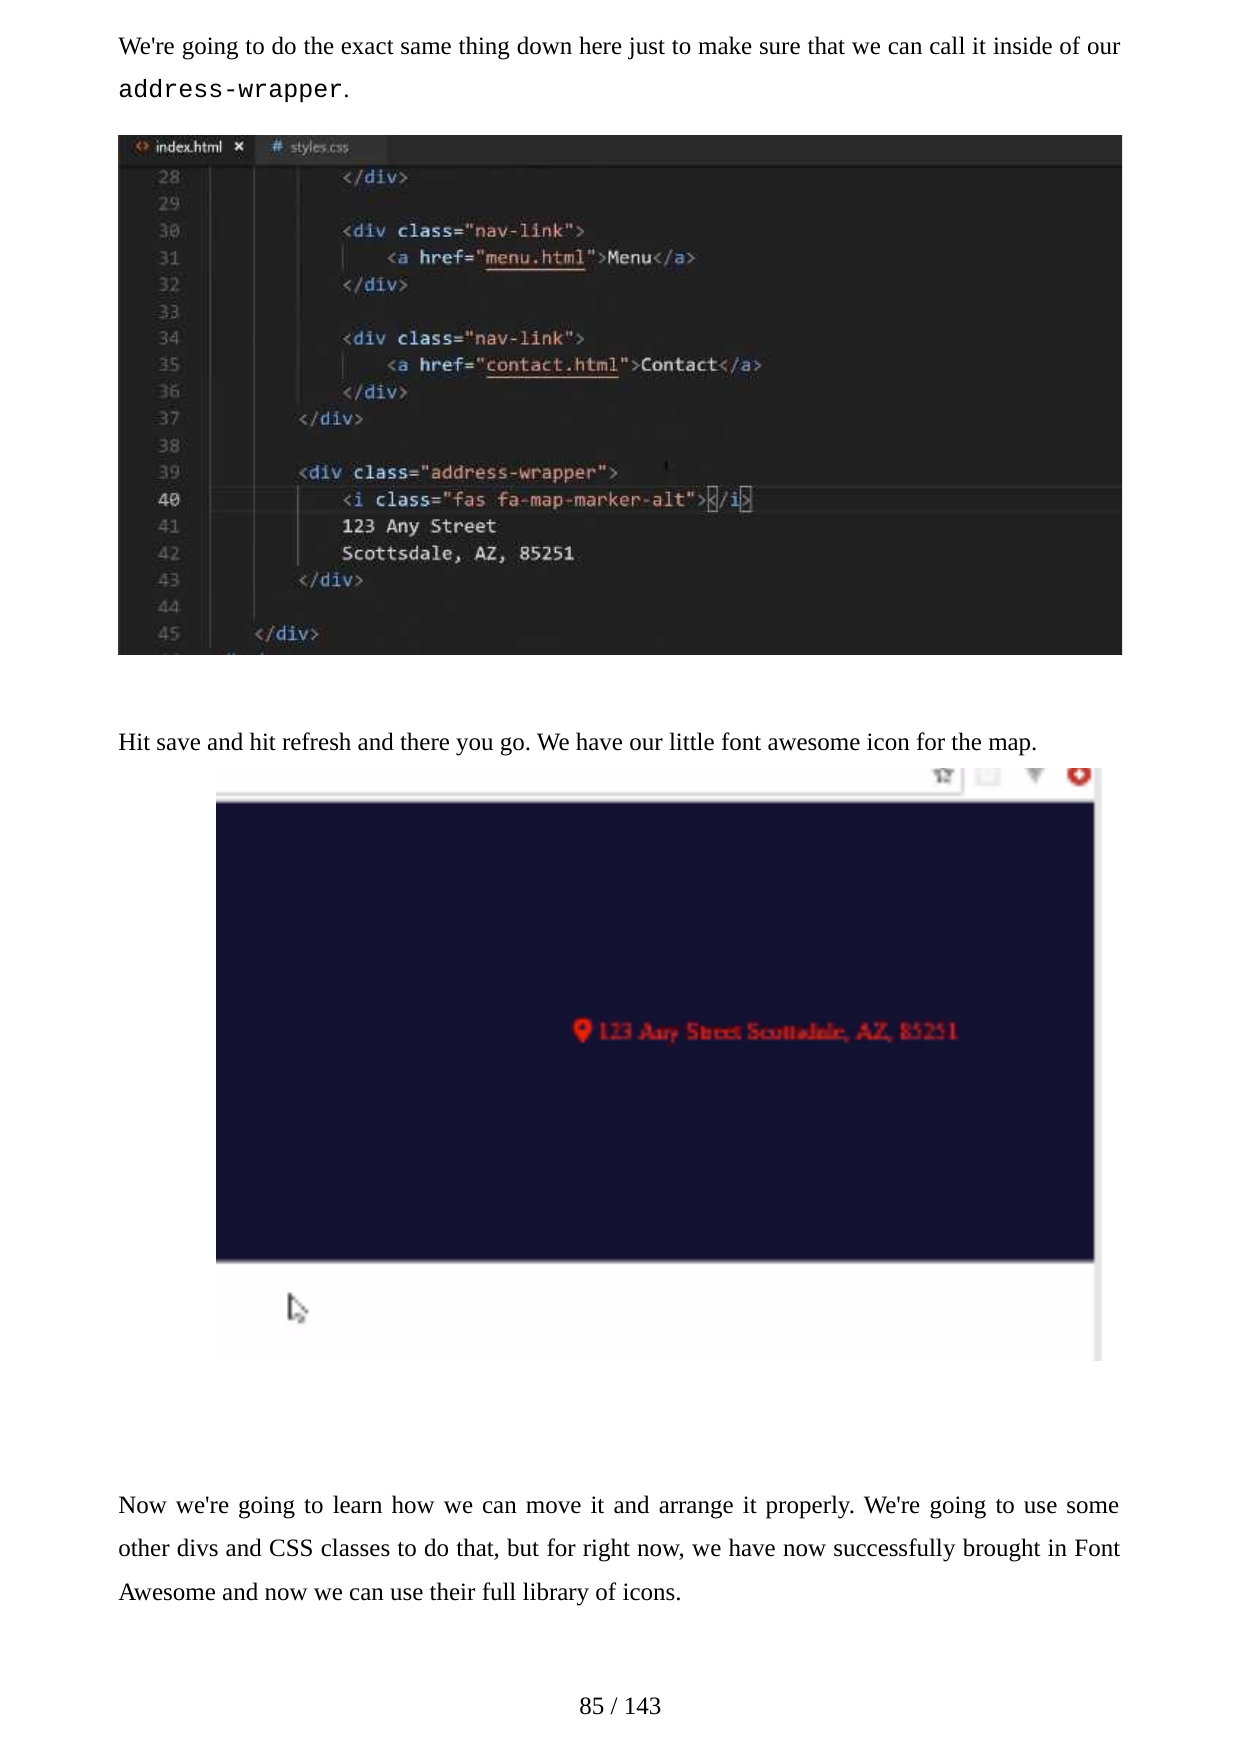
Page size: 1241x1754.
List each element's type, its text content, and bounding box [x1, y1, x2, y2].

text Now we're going to learn how we can move it and arrange it properly. We're going to use some other divs and CSS classes to do that, but for right now, we have now successfully brought in Font Awesome and now we can use their full library of icons. [118, 1490, 1122, 1605]
picture [118, 135, 1123, 655]
text We're going to do the exact same thing down here just to make sure that we can call it inside of our address-wrapper. [118, 31, 1122, 105]
text Hit save and hit refresh and there you go. We have our little font awesome icon for the map. [118, 727, 1122, 755]
picture [216, 768, 1102, 1361]
